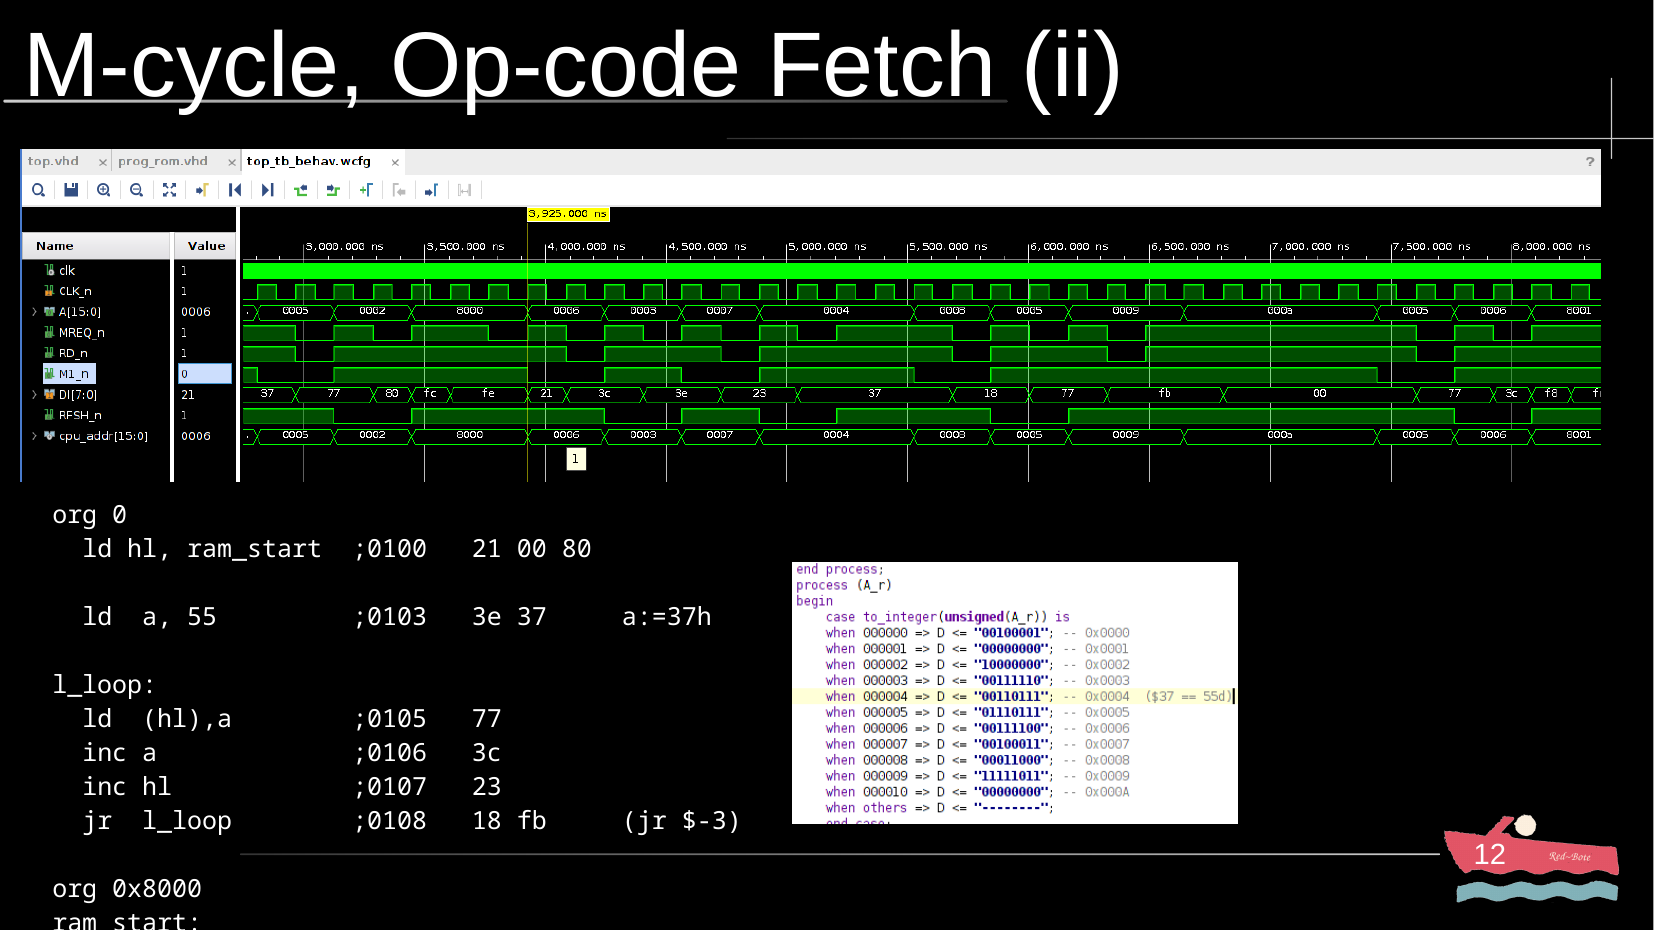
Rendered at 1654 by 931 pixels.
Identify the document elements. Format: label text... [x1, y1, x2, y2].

picture [792, 562, 1238, 824]
title M-cycle, Op-code Fetch (ii) [23, 11, 1589, 119]
picture [20, 149, 1601, 482]
picture [1440, 807, 1625, 908]
text_box org 0 ld hl, ram_start ;0100 21 00 80 ld a, 55 ;0103 3e 37 a:=37h l_loop: ld (hl),a ;0105 77 inc a ;0106 3c inc hl ;0107 23 jr l_loop ;0108 18 fb (jr $-3) org 0x8000 ram_start: db 00 [37, 489, 788, 855]
